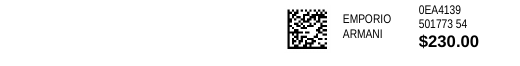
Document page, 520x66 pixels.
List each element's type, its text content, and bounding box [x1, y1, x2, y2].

table_cell EMPORIO ARMANI [337, 0, 407, 53]
table_cell 0EA4139 501773 54 $230.00 [408, 0, 520, 53]
picture [283, 5, 331, 53]
table_cell [278, 0, 337, 53]
